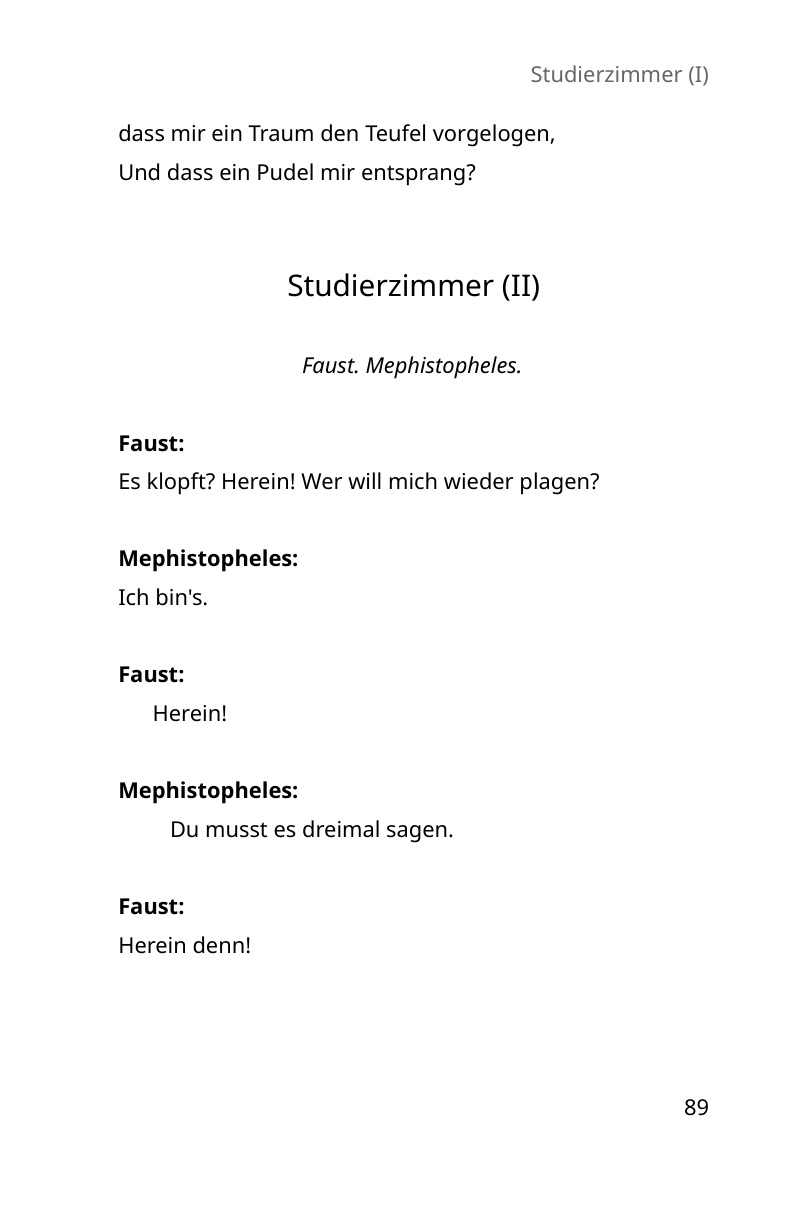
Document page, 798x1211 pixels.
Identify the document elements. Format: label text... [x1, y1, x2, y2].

text Faust: Es klopft? Herein! Wer will mich wieder plagen? [118, 401, 709, 496]
text Faust: Herein! [118, 638, 709, 728]
text Faust. Mephistopheles. [118, 329, 709, 380]
text dass mir ein Traum den Teufel vorgelogen, Und dass ein Pudel mir entsprang? [118, 118, 709, 187]
text Mephistopheles: Ich bin's. [118, 522, 709, 612]
text Mephistopheles: Du musst es dreimal sagen. [118, 754, 709, 844]
text Faust: Herein denn! [118, 870, 709, 960]
subtitle Studierzimmer (II) [118, 249, 709, 305]
